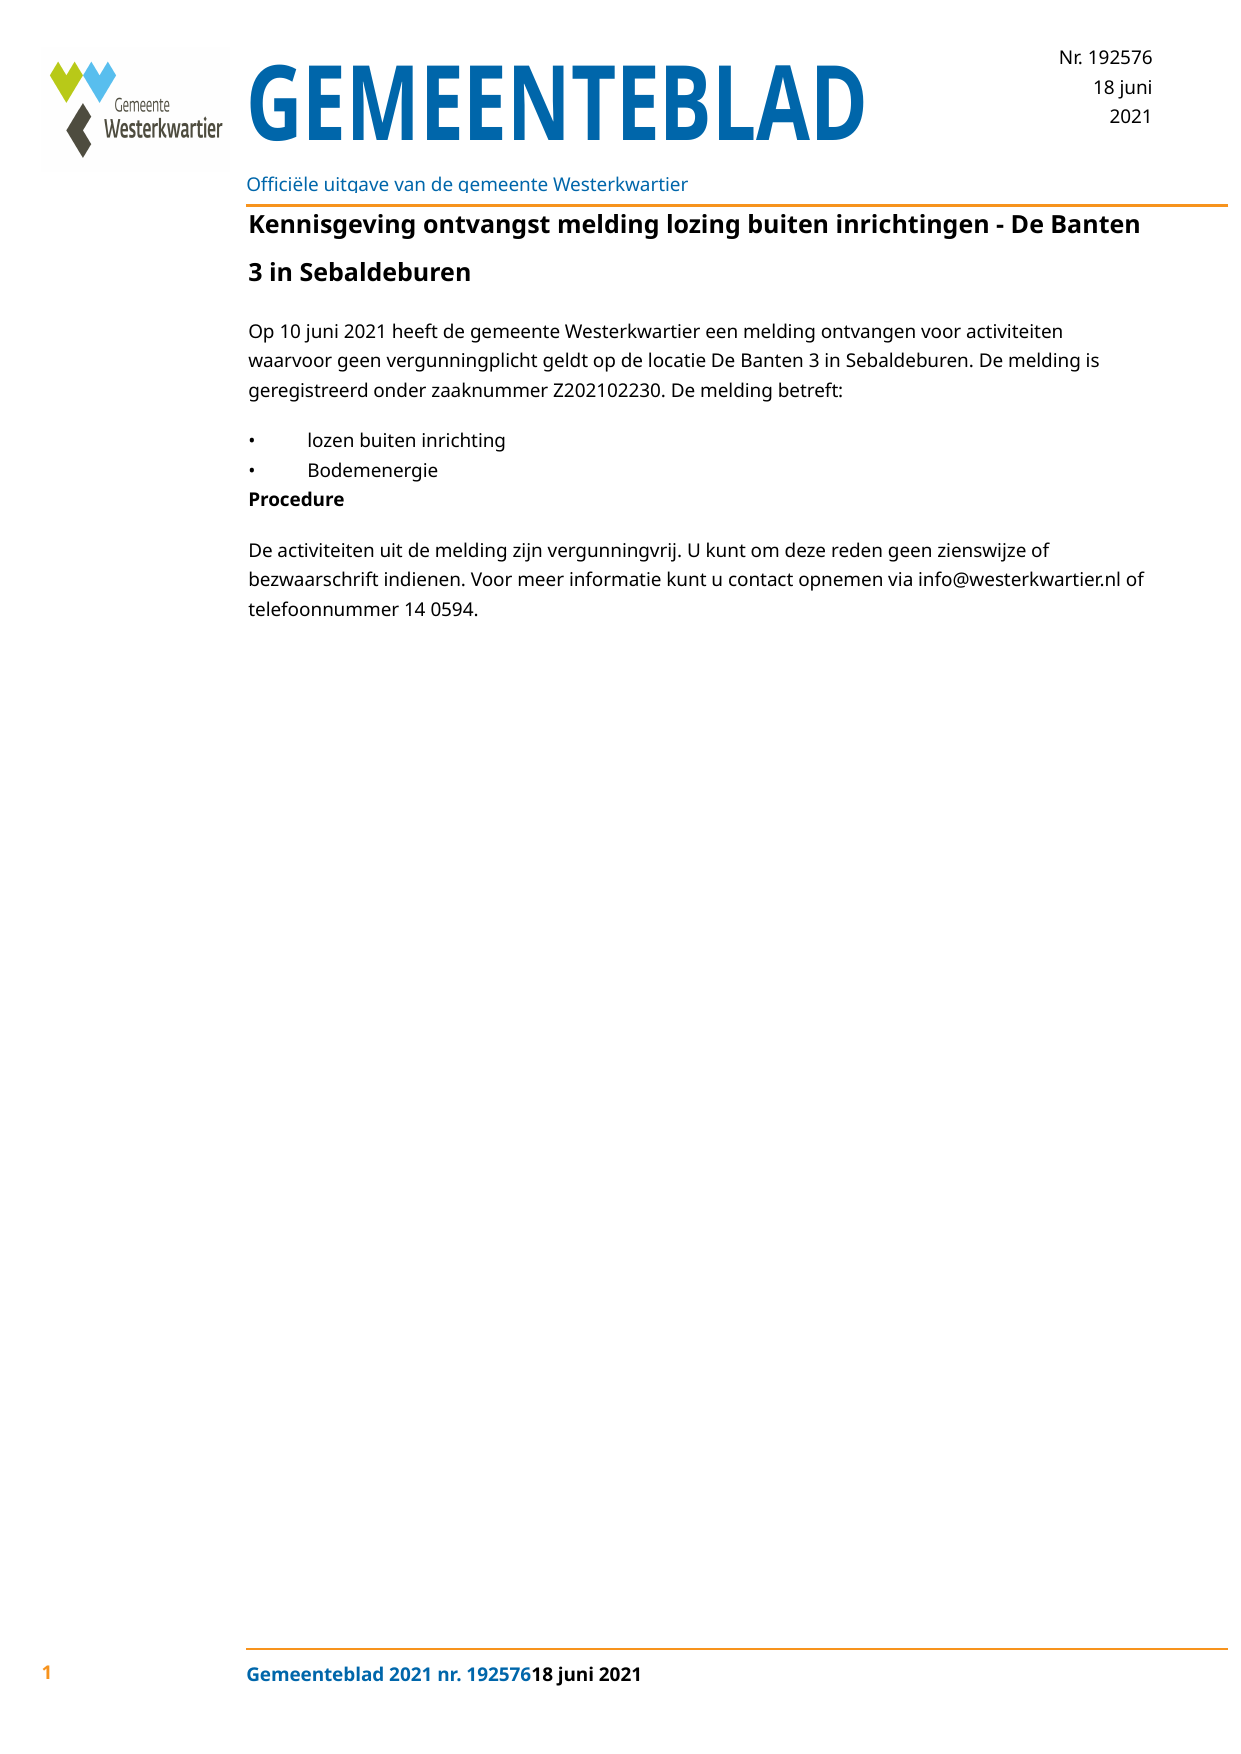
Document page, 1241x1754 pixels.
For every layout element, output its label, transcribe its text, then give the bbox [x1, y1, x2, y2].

picture [41, 47, 231, 172]
list Bodemenergie [248, 457, 1152, 483]
list lozen buiten inrichting [248, 427, 1152, 453]
text De activiteiten uit de melding zijn vergunningvrij. U kunt om deze reden geen zienswijze of bezwaarschrift indienen. Voor meer informatie kunt u contact opnemen via info@westerkwartier.nl of telefoonnummer 14 0594. [248, 537, 1152, 622]
text Procedure [248, 487, 1152, 512]
text Op 10 juni 2021 heeft de gemeente Westerkwartier een melding ontvangen voor activiteiten waarvoor geen vergunningplicht geldt op de locatie De Banten 3 in Sebaldeburen. De melding is geregistreerd onder zaaknummer Z202102230. De melding betreft: [248, 318, 1152, 403]
text Kennisgeving ontvangst melding lozing buiten inrichtingen - De Banten 3 in Sebaldeburen [248, 207, 1152, 288]
